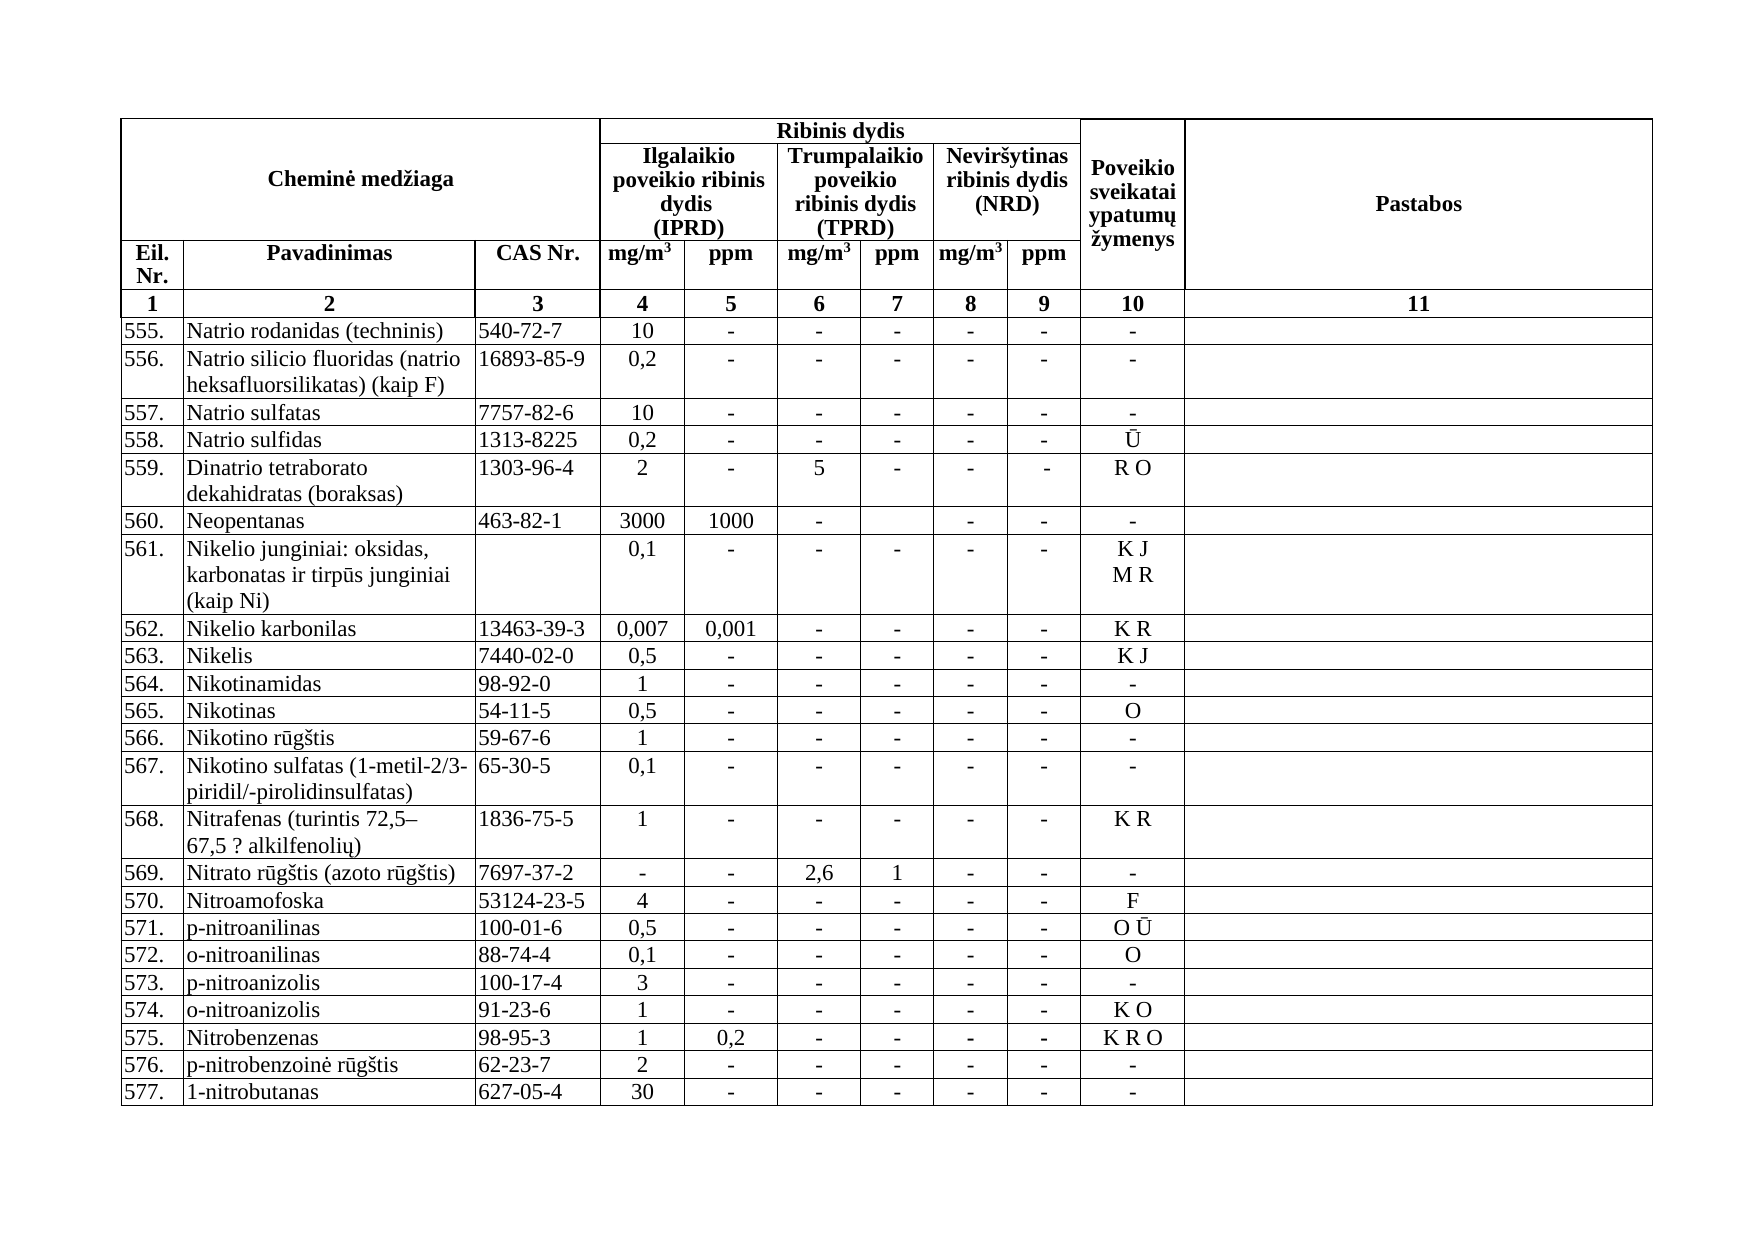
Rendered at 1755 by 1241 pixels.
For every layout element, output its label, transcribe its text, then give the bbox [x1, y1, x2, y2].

table_cell 0,2 [601, 426, 684, 452]
table_cell - [934, 426, 1007, 452]
table_cell - [685, 426, 777, 452]
table_cell Ū [1081, 426, 1184, 452]
table_cell - [1081, 670, 1184, 696]
table_cell - [685, 752, 777, 804]
table_cell - [778, 996, 860, 1023]
table_cell 7757-82-6 [476, 399, 600, 425]
table_header Ribinis dydis [601, 119, 1080, 143]
table_cell - [778, 642, 860, 668]
table_cell - [934, 941, 1007, 968]
table_cell - [861, 941, 933, 968]
table_cell Nikotinas [184, 697, 475, 723]
table_cell - [778, 697, 860, 723]
table_cell 100-01-6 [476, 914, 600, 940]
table_cell - [861, 806, 933, 858]
table_cell 1 [122, 290, 183, 317]
table_cell - [1081, 318, 1184, 344]
table_cell - [861, 426, 933, 452]
table_cell - [934, 399, 1007, 425]
table_cell - [1081, 1079, 1184, 1105]
table_cell - [1008, 969, 1080, 995]
table_cell 567. [122, 752, 183, 804]
table_cell - [934, 1051, 1007, 1077]
table_cell - [861, 1051, 933, 1077]
table_cell - [1008, 345, 1080, 398]
table_cell [1185, 426, 1652, 452]
table_cell [1185, 859, 1652, 886]
table_cell 564. [122, 670, 183, 696]
table_cell - [861, 615, 933, 641]
table_cell 2 [601, 1051, 684, 1077]
table_cell 10 [601, 318, 684, 344]
table_cell 53124-23-5 [476, 887, 600, 913]
table_cell - [1008, 1079, 1080, 1105]
table_cell p-nitrobenzoinė rūgštis [184, 1051, 475, 1077]
table_cell - [934, 454, 1007, 506]
table_cell K R [1081, 615, 1184, 641]
table_cell ppm [861, 241, 933, 289]
table_cell Eil. Nr. [122, 241, 183, 289]
table_cell - [1081, 724, 1184, 751]
table_cell Nikelio junginiai: oksidas, karbonatas ir tirpūs junginiai (kaip Ni) [184, 535, 475, 614]
table_cell 0,1 [601, 535, 684, 614]
table_cell 1 [601, 1024, 684, 1050]
table_cell [1185, 752, 1652, 804]
table_cell 0,001 [685, 615, 777, 641]
table_cell Neviršytinas ribinis dydis (NRD) [934, 144, 1080, 240]
table_cell - [1008, 426, 1080, 452]
table_cell - [1008, 507, 1080, 534]
table_cell - [1081, 752, 1184, 804]
table_cell - [778, 507, 860, 534]
table_cell - [1008, 806, 1080, 858]
table_cell o-nitroanilinas [184, 941, 475, 968]
table_cell [1185, 1051, 1652, 1077]
table_header Poveikio sveikatai ypatumų žymenys [1081, 120, 1184, 289]
table_cell 10 [601, 399, 684, 425]
table_cell K R [1081, 806, 1184, 858]
table_cell - [685, 399, 777, 425]
table_cell - [934, 914, 1007, 940]
table_cell - [778, 399, 860, 425]
table_cell [1185, 454, 1652, 506]
table_cell Nikotinamidas [184, 670, 475, 696]
table_cell - [934, 318, 1007, 344]
table_cell o-nitroanizolis [184, 996, 475, 1023]
table_cell 3 [601, 969, 684, 995]
table_cell 568. [122, 806, 183, 858]
table_cell Nikotino sulfatas (1-metil-2/3-piridil/-pirolidinsulfatas) [184, 752, 475, 804]
table_cell - [778, 969, 860, 995]
table_cell - [1008, 1051, 1080, 1077]
table_cell - [778, 1079, 860, 1105]
table_cell Trumpalaikio poveikio ribinis dydis (TPRD) [778, 144, 933, 240]
table_cell - [778, 670, 860, 696]
table_cell 4 [601, 887, 684, 913]
table_cell 62-23-7 [476, 1051, 600, 1077]
table_cell mg/m3 [934, 241, 1007, 289]
table_cell K J [1081, 642, 1184, 668]
table_cell 98-92-0 [476, 670, 600, 696]
table_cell ppm [1008, 241, 1080, 289]
table_cell - [934, 697, 1007, 723]
table_cell - [934, 642, 1007, 668]
table_cell 0,5 [601, 697, 684, 723]
table_cell - [934, 859, 1007, 886]
table_cell - [861, 1079, 933, 1105]
table_cell Natrio silicio fluoridas (natrio heksafluorsilikatas) (kaip F) [184, 345, 475, 398]
table_cell - [685, 642, 777, 668]
table_cell - [934, 345, 1007, 398]
table_cell O Ū [1081, 914, 1184, 940]
table_cell 555. [122, 318, 183, 344]
table_cell 563. [122, 642, 183, 668]
table_cell 577. [122, 1079, 183, 1105]
table_cell [1185, 615, 1652, 641]
table_cell - [1008, 670, 1080, 696]
table_cell - [601, 859, 684, 886]
table_cell [476, 535, 600, 614]
table_cell 7 [861, 290, 933, 317]
table_cell - [1008, 724, 1080, 751]
table_cell 0,2 [685, 1024, 777, 1050]
table_cell Nikotino rūgštis [184, 724, 475, 751]
table_cell - [685, 996, 777, 1023]
table_cell 565. [122, 697, 183, 723]
table_cell - [778, 426, 860, 452]
table_cell Natrio rodanidas (techninis) [184, 318, 475, 344]
table_cell 566. [122, 724, 183, 751]
table_cell K J M R [1081, 535, 1184, 614]
table_cell Natrio sulfatas [184, 399, 475, 425]
table_cell - [685, 969, 777, 995]
table_cell 574. [122, 996, 183, 1023]
table_cell CAS Nr. [476, 241, 599, 289]
table_cell 7697-37-2 [476, 859, 600, 886]
table_cell - [685, 859, 777, 886]
table_cell - [685, 1051, 777, 1077]
table_cell 59-67-6 [476, 724, 600, 751]
table_cell - [934, 724, 1007, 751]
table_cell [1185, 941, 1652, 968]
table_cell - [1008, 859, 1080, 886]
table_cell 1313-8225 [476, 426, 600, 452]
table_cell Nikelio karbonilas [184, 615, 475, 641]
table_cell Natrio sulfidas [184, 426, 475, 452]
table_cell F [1081, 887, 1184, 913]
table_cell 4 [601, 290, 684, 317]
table_cell - [685, 318, 777, 344]
table_cell - [778, 1051, 860, 1077]
table_cell 557. [122, 399, 183, 425]
table_cell [1185, 535, 1652, 614]
table_cell - [934, 887, 1007, 913]
table_cell 10 [1081, 290, 1184, 317]
table_cell 1 [601, 806, 684, 858]
table_cell 0,1 [601, 752, 684, 804]
table_cell K O [1081, 996, 1184, 1023]
table_cell - [861, 996, 933, 1023]
table_cell 13463-39-3 [476, 615, 600, 641]
table_cell - [685, 887, 777, 913]
table_cell 540-72-7 [476, 318, 600, 344]
table_cell 88-74-4 [476, 941, 600, 968]
table_cell - [1008, 642, 1080, 668]
table_cell - [1008, 752, 1080, 804]
table_cell 569. [122, 859, 183, 886]
table_cell [1185, 806, 1652, 858]
table_cell 0,5 [601, 914, 684, 940]
table_cell 5 [685, 290, 777, 317]
table_cell 5 [778, 454, 860, 506]
table_cell - [778, 887, 860, 913]
table_cell 0,2 [601, 345, 684, 398]
table_cell [1185, 1024, 1652, 1050]
table_cell - [1008, 996, 1080, 1023]
table_cell 30 [601, 1079, 684, 1105]
table_cell Nikelis [184, 642, 475, 668]
table_cell - [861, 969, 933, 995]
table_cell - [934, 969, 1007, 995]
table_cell - [861, 887, 933, 913]
table_cell 2 [601, 454, 684, 506]
table_cell - [685, 1079, 777, 1105]
table_cell Nitrato rūgštis (azoto rūgštis) [184, 859, 475, 886]
table_cell - [934, 752, 1007, 804]
table_cell - [934, 535, 1007, 614]
table_cell - [1008, 454, 1080, 506]
table_cell [1185, 697, 1652, 723]
table_cell Nitroamofoska [184, 887, 475, 913]
table_cell - [934, 615, 1007, 641]
table_cell K R O [1081, 1024, 1184, 1050]
table_cell 16893-85-9 [476, 345, 600, 398]
table_cell - [861, 318, 933, 344]
table_cell - [1081, 859, 1184, 886]
table_cell - [778, 914, 860, 940]
table_cell 556. [122, 345, 183, 398]
table_cell 1 [601, 996, 684, 1023]
table_cell [1185, 1079, 1652, 1105]
table_cell - [685, 535, 777, 614]
table_cell [1185, 642, 1652, 668]
table_cell 561. [122, 535, 183, 614]
table_cell 1 [601, 724, 684, 751]
table_cell - [934, 670, 1007, 696]
table_cell 572. [122, 941, 183, 968]
table_cell [1185, 887, 1652, 913]
table_cell 54-11-5 [476, 697, 600, 723]
table_cell - [934, 1024, 1007, 1050]
table_cell 0,1 [601, 941, 684, 968]
table_cell - [934, 806, 1007, 858]
table_cell - [1081, 345, 1184, 398]
table_cell - [778, 345, 860, 398]
table_cell 575. [122, 1024, 183, 1050]
table_cell - [778, 535, 860, 614]
table_cell 571. [122, 914, 183, 940]
table_cell - [685, 806, 777, 858]
table_cell 559. [122, 454, 183, 506]
table_cell mg/m3 [778, 241, 860, 289]
table_cell - [861, 670, 933, 696]
table_cell - [861, 697, 933, 723]
table_cell - [861, 535, 933, 614]
table_cell 562. [122, 615, 183, 641]
table_cell - [1081, 507, 1184, 534]
table_cell - [861, 454, 933, 506]
table_cell Ilgalaikio poveikio ribinis dydis (IPRD) [601, 144, 777, 240]
table_cell - [1008, 941, 1080, 968]
table_cell 1000 [685, 507, 777, 534]
table_cell [1185, 914, 1652, 940]
table_cell Neopentanas [184, 507, 475, 534]
table_cell 1303-96-4 [476, 454, 600, 506]
table_cell 3 [476, 290, 599, 317]
table_cell 91-23-6 [476, 996, 600, 1023]
table_cell - [1008, 318, 1080, 344]
table_cell Nitrafenas (turintis 72,5–67,5 ? alkilfenolių) [184, 806, 475, 858]
table_cell 627-05-4 [476, 1079, 600, 1105]
table_cell p-nitroanizolis [184, 969, 475, 995]
table_cell - [861, 399, 933, 425]
table_cell - [1081, 1051, 1184, 1077]
table_cell - [778, 724, 860, 751]
table_cell - [861, 752, 933, 804]
table_cell - [934, 1079, 1007, 1105]
table_cell 9 [1008, 290, 1080, 317]
table_cell 1 [861, 859, 933, 886]
table_cell - [1008, 697, 1080, 723]
table_cell 2,6 [778, 859, 860, 886]
table_cell - [1008, 1024, 1080, 1050]
table_cell [1185, 318, 1652, 344]
table_cell 576. [122, 1051, 183, 1077]
table_header Pastabos [1186, 120, 1652, 289]
table_cell - [934, 996, 1007, 1023]
table_cell 3000 [601, 507, 684, 534]
table_cell - [778, 1024, 860, 1050]
table_cell 1836-75-5 [476, 806, 600, 858]
table_cell - [685, 724, 777, 751]
table_cell - [685, 697, 777, 723]
table_cell - [778, 806, 860, 858]
table_cell mg/m3 [601, 241, 684, 289]
table_cell - [1081, 399, 1184, 425]
table_cell [861, 507, 933, 534]
table_cell - [1008, 615, 1080, 641]
table_header Cheminė medžiaga [122, 119, 599, 240]
table_cell - [778, 941, 860, 968]
table_cell - [861, 345, 933, 398]
table_cell 1-nitrobutanas [184, 1079, 475, 1105]
table_cell [1185, 670, 1652, 696]
table_cell 573. [122, 969, 183, 995]
table_cell 560. [122, 507, 183, 534]
table_cell - [685, 670, 777, 696]
table_cell 463-82-1 [476, 507, 600, 534]
table_cell [1185, 969, 1652, 995]
table_cell 98-95-3 [476, 1024, 600, 1050]
table_cell 11 [1185, 290, 1652, 317]
table_cell [1185, 724, 1652, 751]
table_cell 2 [184, 290, 474, 317]
table_cell - [861, 724, 933, 751]
table_cell - [778, 615, 860, 641]
table_cell p-nitroanilinas [184, 914, 475, 940]
table_cell 100-17-4 [476, 969, 600, 995]
table_cell - [1008, 887, 1080, 913]
table_cell - [685, 345, 777, 398]
table_cell [1185, 345, 1652, 398]
table_cell - [861, 914, 933, 940]
table_cell - [934, 507, 1007, 534]
table_cell O [1081, 941, 1184, 968]
table_cell - [685, 941, 777, 968]
table_cell - [1008, 399, 1080, 425]
table_cell - [861, 1024, 933, 1050]
table_cell - [1008, 535, 1080, 614]
table_cell - [685, 454, 777, 506]
table_cell Dinatrio tetraborato dekahidratas (boraksas) [184, 454, 475, 506]
table_cell Pavadinimas [184, 241, 474, 289]
table_cell - [1008, 914, 1080, 940]
table_cell - [778, 752, 860, 804]
table_cell [1185, 399, 1652, 425]
table_cell 6 [778, 290, 860, 317]
table_cell 558. [122, 426, 183, 452]
table_cell - [1081, 969, 1184, 995]
table_cell 7440-02-0 [476, 642, 600, 668]
table_cell - [685, 914, 777, 940]
table_cell ppm [685, 241, 777, 289]
table_cell 8 [934, 290, 1007, 317]
table_cell 1 [601, 670, 684, 696]
table_cell 570. [122, 887, 183, 913]
table_cell Nitrobenzenas [184, 1024, 475, 1050]
table_cell R O [1081, 454, 1184, 506]
table_cell 0,007 [601, 615, 684, 641]
table_cell [1185, 507, 1652, 534]
table_cell 65-30-5 [476, 752, 600, 804]
table_cell [1185, 996, 1652, 1023]
table_cell 0,5 [601, 642, 684, 668]
table_cell O [1081, 697, 1184, 723]
table_cell - [778, 318, 860, 344]
table_cell - [861, 642, 933, 668]
